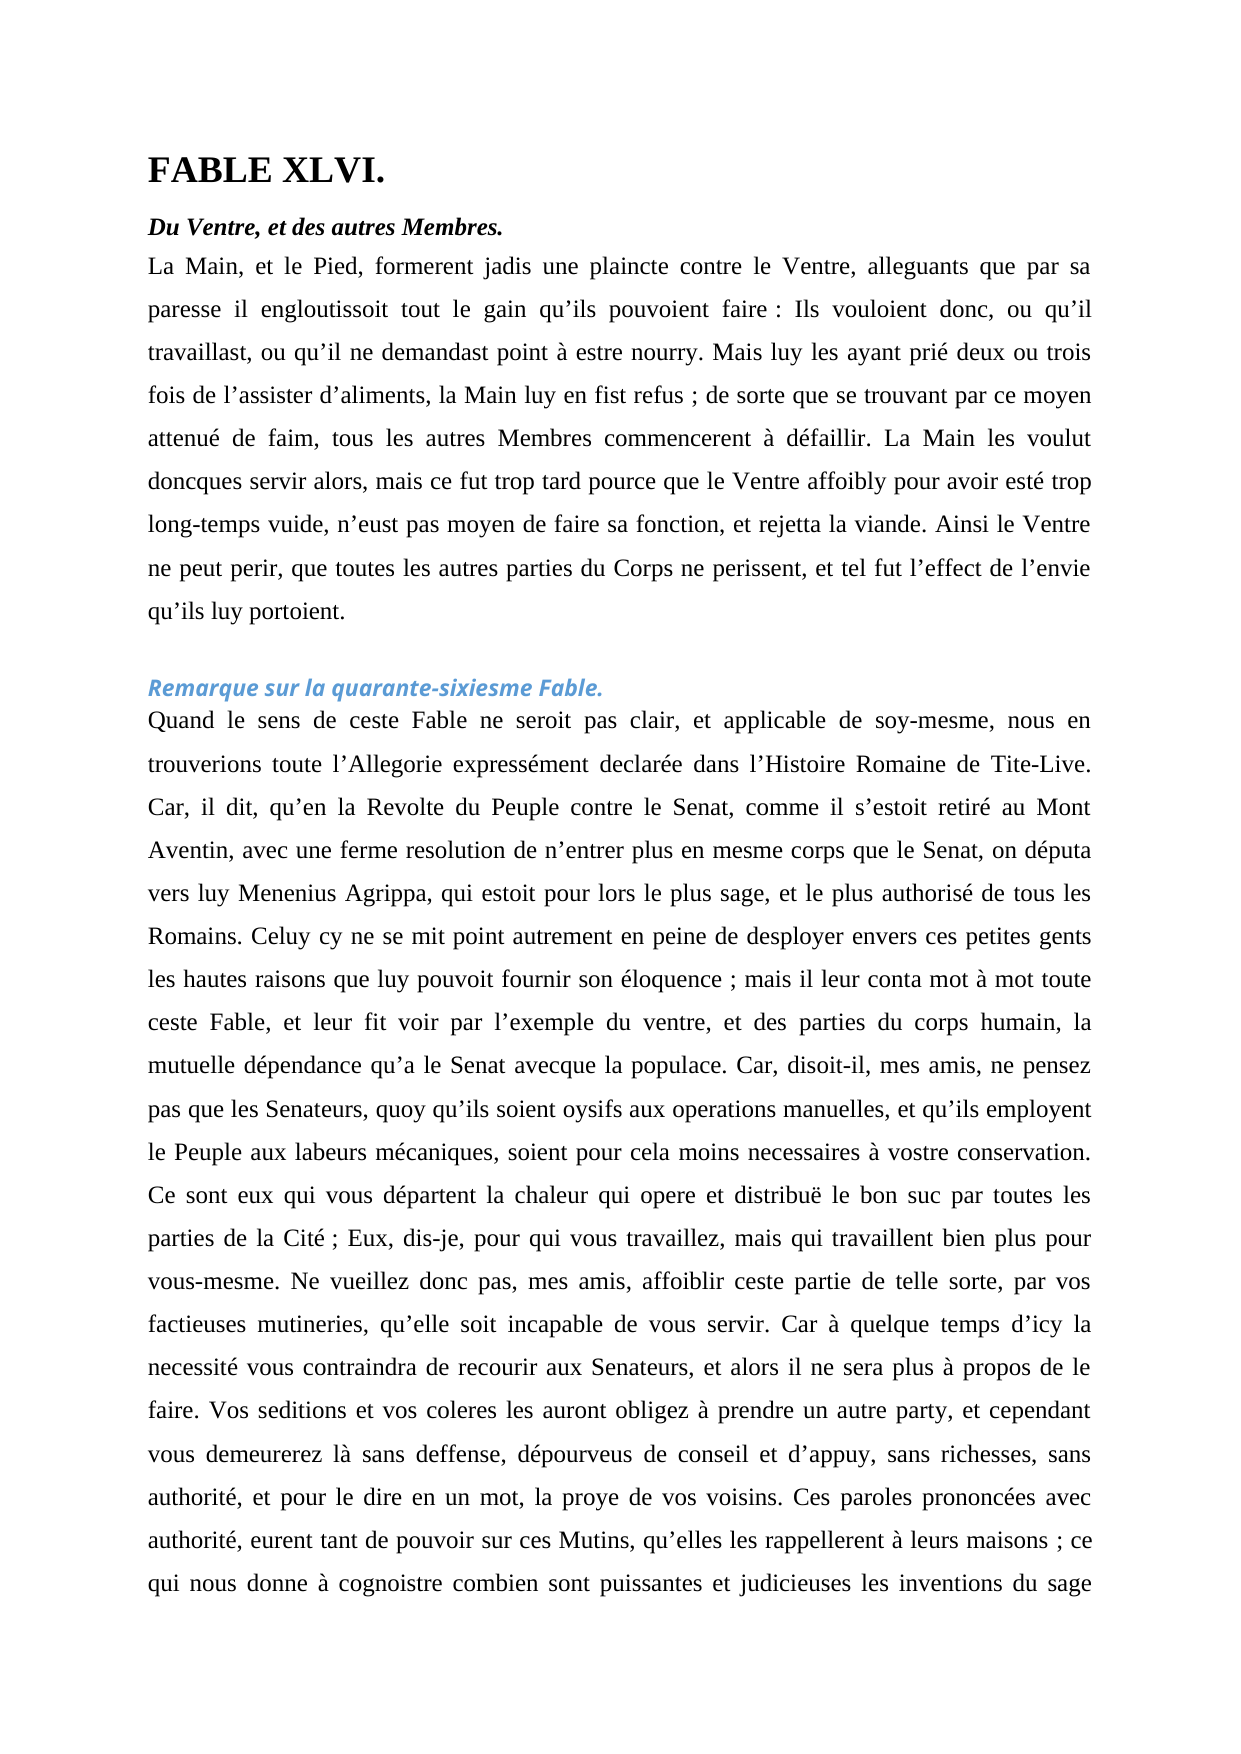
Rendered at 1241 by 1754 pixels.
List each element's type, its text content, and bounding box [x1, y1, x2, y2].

subtitle Remarque sur la quarante-sixiesme Fable. [148, 672, 1093, 703]
subtitle FABLE XLVI. [148, 148, 1093, 191]
text La Main, et le Pied, formerent jadis une plaincte contre le Ventre, alleguants que par sa paresse il engloutissoit tout le gain qu’ils pouvoient faire : Ils vouloient donc, ou qu’il travaillast, ou qu’il ne demandast point à estre nourry. Mais luy les ayant prié deux ou trois fois de l’assister d’aliments, la Main luy en fist refus ; de sorte que se trouvant par ce moyen attenué de faim, tous les autres Membres commencerent à défaillir. La Main les voulut doncques servir alors, mais ce fut trop tard pource que le Ventre affoibly pour avoir esté trop long-temps vuide, n’eust pas moyen de faire sa fonction, et rejetta la viande. Ainsi le Ventre ne peut perir, que toutes les autres parties du Corps ne perissent, et tel fut l’effect de l’envie qu’ils luy portoient. [148, 251, 1093, 624]
text Du Ventre, et des autres Membres. [148, 212, 1093, 240]
text Quand le sens de ceste Fable ne seroit pas clair, et applicable de soy-mesme, nous en trouverions toute l’Allegorie expressément declarée dans l’Histoire Romaine de Tite-Live. Car, il dit, qu’en la Revolte du Peuple contre le Senat, comme il s’estoit retiré au Mont Aventin, avec une ferme resolution de n’entrer plus en mesme corps que le Senat, on députa vers luy Menenius Agrippa, qui estoit pour lors le plus sage, et le plus authorisé de tous les Romains. Celuy cy ne se mit point autrement en peine de desployer envers ces petites gents les hautes raisons que luy pouvoit fournir son éloquence ; mais il leur conta mot à mot toute ceste Fable, et leur fit voir par l’exemple du ventre, et des parties du corps humain, la mutuelle dépendance qu’a le Senat avecque la populace. Car, disoit-il, mes amis, ne pensez pas que les Senateurs, quoy qu’ils soient oysifs aux operations manuelles, et qu’ils employent le Peuple aux labeurs mécaniques, soient pour cela moins necessaires à vostre conservation. Ce sont eux qui vous départent la chaleur qui opere et distribuë le bon suc par toutes les parties de la Cité ; Eux, dis-je, pour qui vous travaillez, mais qui travaillent bien plus pour vous-mesme. Ne vueillez donc pas, mes amis, affoiblir ceste partie de telle sorte, par vos factieuses mutineries, qu’elle soit incapable de vous servir. Car à quelque temps d’icy la necessité vous contraindra de recourir aux Senateurs, et alors il ne sera plus à propos de le faire. Vos seditions et vos coleres les auront obligez à prendre un autre party, et cependant vous demeurerez là sans deffense, dépourveus de conseil et d’appuy, sans richesses, sans authorité, et pour le dire en un mot, la proye de vos voisins. Ces paroles prononcées avec authorité, eurent tant de pouvoir sur ces Mutins, qu’elles les rappellerent à leurs maisons ; ce qui nous donne à cognoistre combien sont puissantes et judicieuses les inventions du sage [148, 706, 1093, 1597]
